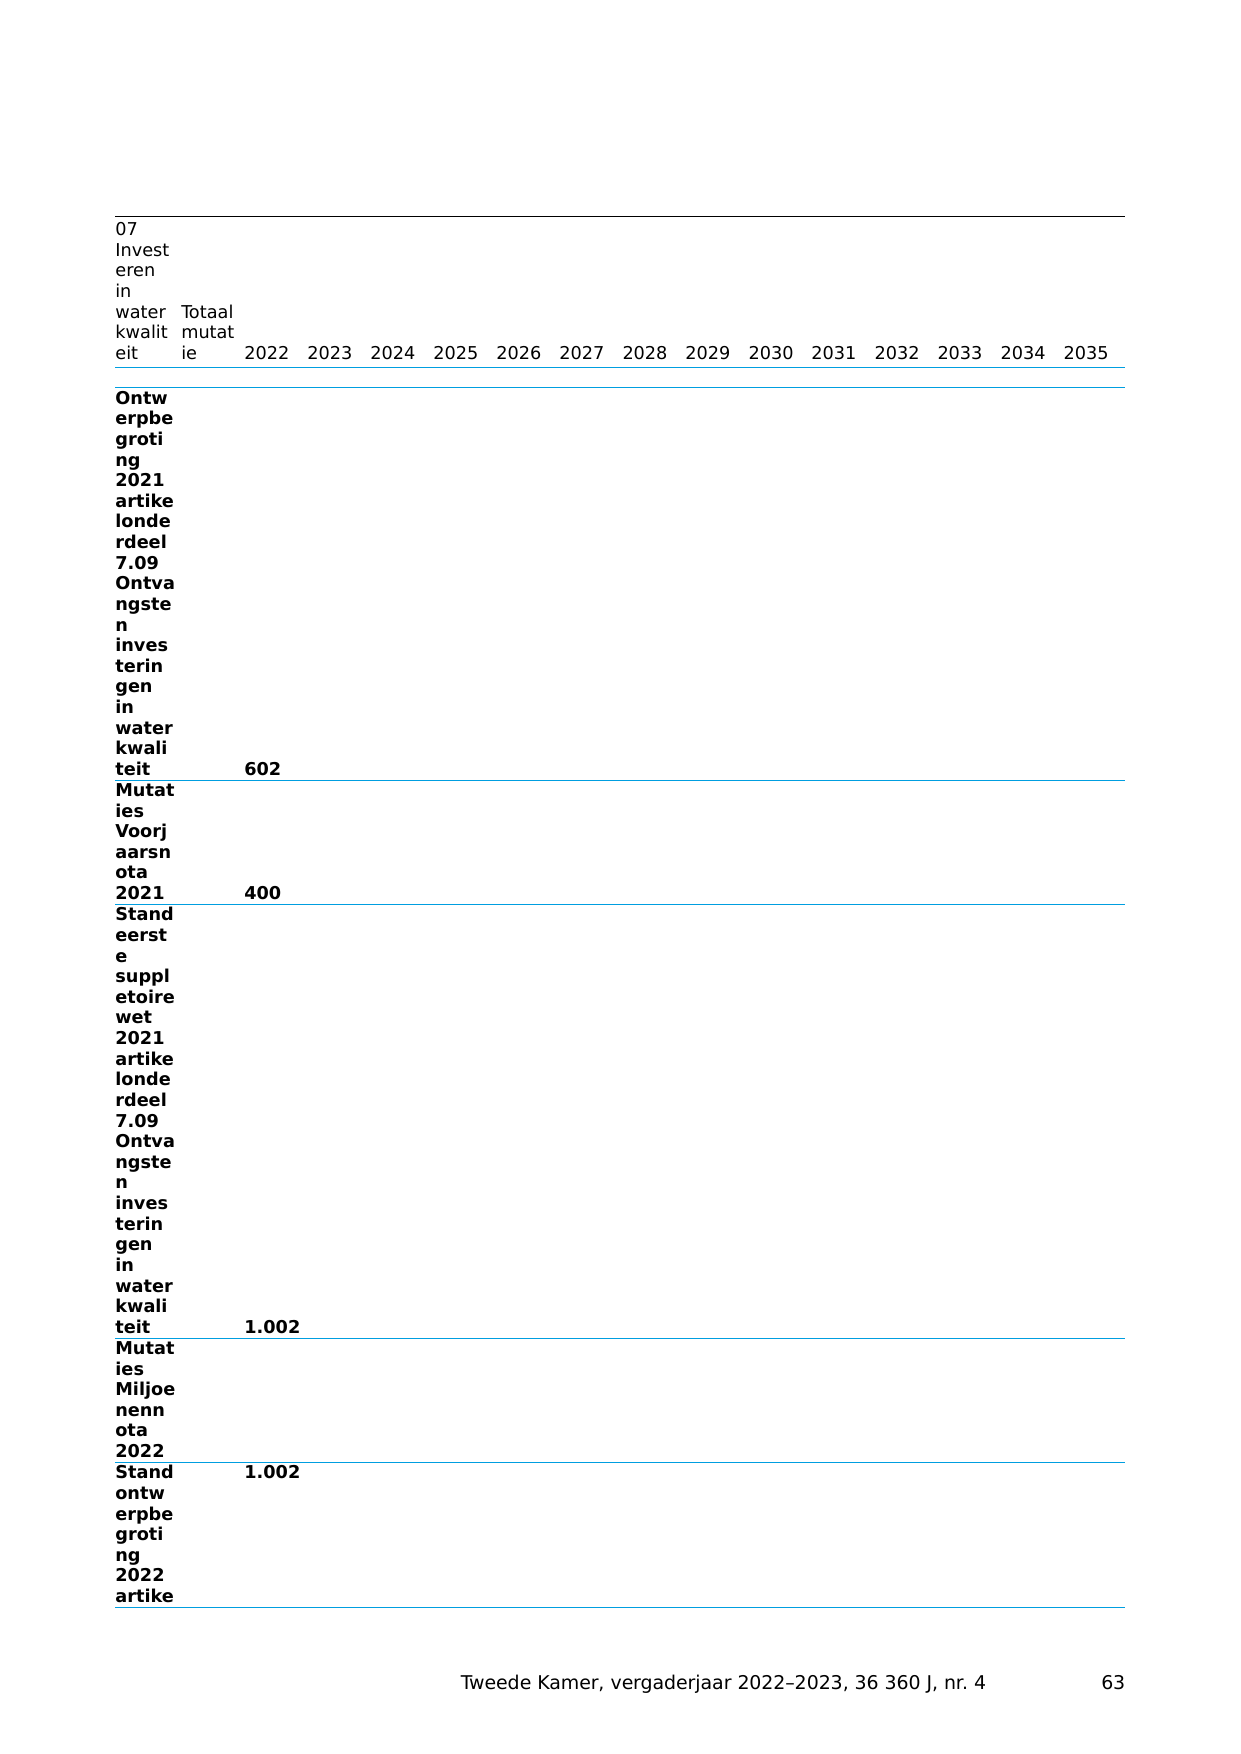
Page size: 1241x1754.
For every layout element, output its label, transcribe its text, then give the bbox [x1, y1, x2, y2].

table_cell [178, 1463, 241, 1607]
table_cell 2027 [556, 217, 619, 366]
table_cell [430, 781, 493, 904]
table_cell [619, 1339, 682, 1462]
table_cell [745, 1463, 808, 1607]
table_cell [1060, 1339, 1125, 1462]
table_cell Mutaties Miljoenennota 2022 [115, 1339, 178, 1462]
table_cell [1060, 781, 1125, 904]
table_cell [178, 368, 241, 387]
table_cell [115, 368, 178, 387]
table_cell [998, 368, 1060, 387]
table_cell Stand eerste suppletoire wet 2021 artikelonderdeel 7.09 Ontvangsten investeringen in waterkwaliteit [115, 905, 178, 1337]
table_cell [871, 388, 934, 779]
table_cell 1.002 [241, 1463, 304, 1607]
table_cell [745, 781, 808, 904]
table_cell Totaal mutatie [178, 217, 241, 366]
table_cell [745, 388, 808, 779]
table_cell [304, 388, 367, 779]
table_cell 2024 [367, 217, 430, 366]
table_cell [178, 1339, 241, 1462]
table_cell [871, 781, 934, 904]
table_cell [619, 1463, 682, 1607]
table_cell [619, 368, 682, 387]
table_cell [556, 368, 619, 387]
table_cell [808, 1463, 871, 1607]
table_cell [682, 1339, 745, 1462]
table_cell [871, 1339, 934, 1462]
table_cell [619, 388, 682, 779]
table_cell [430, 368, 493, 387]
table_cell [178, 781, 241, 904]
table_cell [241, 1339, 304, 1462]
table_cell 2032 [871, 217, 934, 366]
table_cell [871, 368, 934, 387]
table_cell [493, 781, 556, 904]
table_cell [304, 368, 367, 387]
table_cell [367, 781, 430, 904]
table_cell [998, 905, 1060, 1337]
table_cell 2034 [998, 217, 1060, 366]
table_cell [304, 1463, 367, 1607]
table_cell [1060, 368, 1125, 387]
table_cell [808, 368, 871, 387]
table_header Tabel 7 Artikel 7 Investeren in waterkwaliteit [115, 191, 1125, 216]
table_cell [934, 1463, 997, 1607]
table_cell 2031 [808, 217, 871, 366]
table_cell [367, 1463, 430, 1607]
table_cell [367, 368, 430, 387]
table_cell [871, 1463, 934, 1607]
table_cell [304, 1339, 367, 1462]
table_cell [934, 368, 997, 387]
table_cell [998, 1463, 1060, 1607]
table_cell [178, 388, 241, 779]
table_cell [493, 1339, 556, 1462]
table_cell [934, 781, 997, 904]
table_cell [241, 368, 304, 387]
table_cell [998, 1339, 1060, 1462]
table_cell [682, 1463, 745, 1607]
table_cell 2035 [1060, 217, 1125, 366]
table_cell [304, 905, 367, 1337]
table_cell [367, 388, 430, 779]
table_cell [430, 905, 493, 1337]
table_cell [556, 905, 619, 1337]
table_cell [1060, 388, 1125, 779]
table_cell [556, 781, 619, 904]
table_cell [493, 388, 556, 779]
table_cell [934, 1339, 997, 1462]
table_cell [745, 1339, 808, 1462]
table_cell [682, 368, 745, 387]
table_cell [682, 905, 745, 1337]
table_cell [178, 905, 241, 1337]
table_cell [556, 1339, 619, 1462]
table_cell 400 [241, 781, 304, 904]
table_cell 2029 [682, 217, 745, 366]
table_cell [493, 1463, 556, 1607]
table_cell [871, 905, 934, 1337]
table_cell [556, 388, 619, 779]
table_cell Stand ontwerpbegroting 2022 artike [115, 1463, 178, 1607]
table_cell [430, 388, 493, 779]
table_cell 2033 [934, 217, 997, 366]
table_cell 07 Investeren in waterkwaliteit [115, 217, 178, 366]
table_cell [808, 1339, 871, 1462]
table_cell [1060, 1463, 1125, 1607]
table_cell [619, 781, 682, 904]
table_cell [682, 781, 745, 904]
table_cell 2026 [493, 217, 556, 366]
table_cell 2025 [430, 217, 493, 366]
table_cell [430, 1339, 493, 1462]
table_cell 602 [241, 388, 304, 779]
table_cell 2028 [619, 217, 682, 366]
table_cell 1.002 [241, 905, 304, 1337]
table_cell [304, 781, 367, 904]
table_cell [493, 368, 556, 387]
table_cell [998, 781, 1060, 904]
table_cell Ontwerpbegroting 2021 artikelonderdeel 7.09 Ontvangsten investeringen in waterkwaliteit [115, 388, 178, 779]
table_cell [934, 905, 997, 1337]
table_cell 2030 [745, 217, 808, 366]
table_cell [1060, 905, 1125, 1337]
table_cell [493, 905, 556, 1337]
table_cell [745, 905, 808, 1337]
table_cell [682, 388, 745, 779]
table_cell [808, 781, 871, 904]
table_cell [745, 368, 808, 387]
table_cell 2023 [304, 217, 367, 366]
table_cell [367, 905, 430, 1337]
table_cell [808, 905, 871, 1337]
table_cell [619, 905, 682, 1337]
table_cell [556, 1463, 619, 1607]
table_cell 2022 [241, 217, 304, 366]
table_cell [430, 1463, 493, 1607]
table_cell [934, 388, 997, 779]
table_cell [367, 1339, 430, 1462]
table_cell Mutaties Voorjaarsnota 2021 [115, 781, 178, 904]
table_cell [998, 388, 1060, 779]
table_cell [808, 388, 871, 779]
